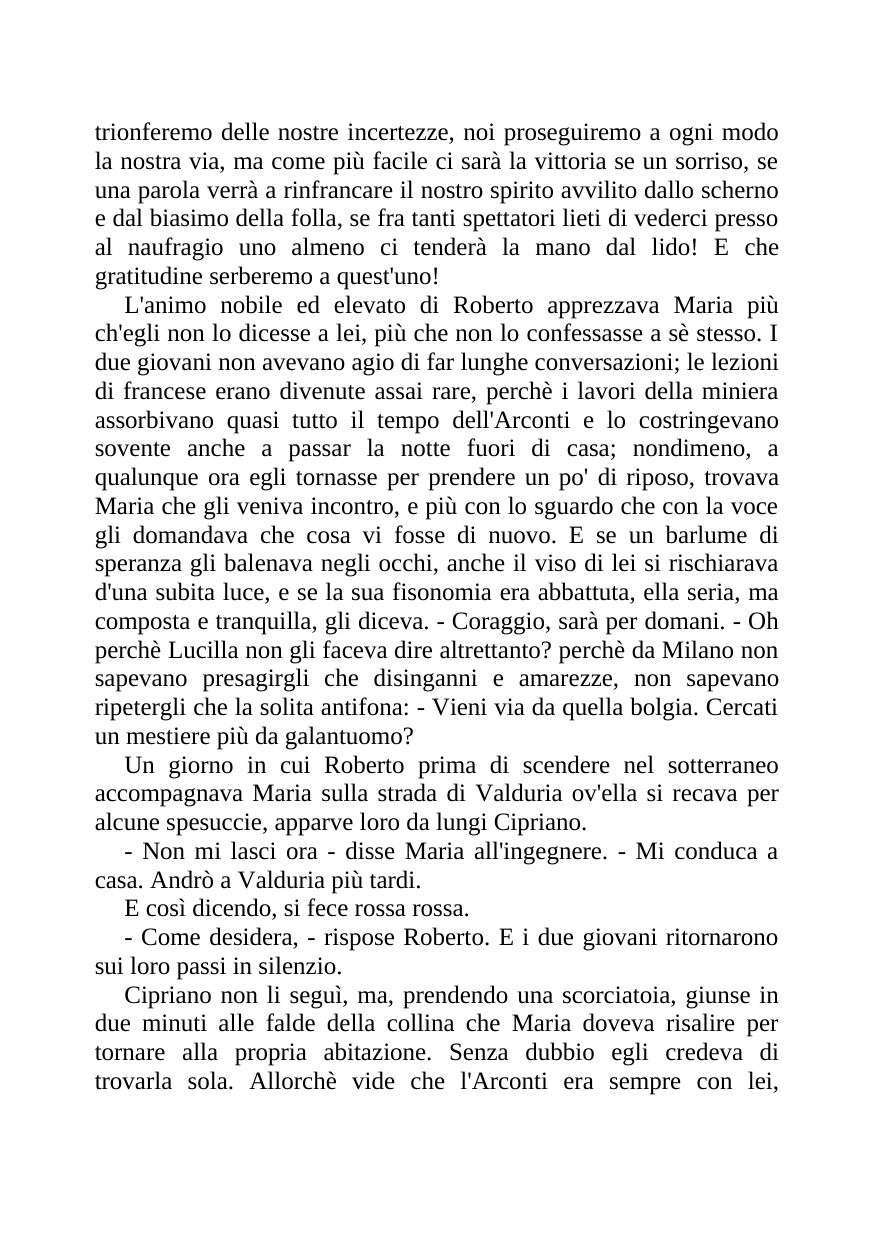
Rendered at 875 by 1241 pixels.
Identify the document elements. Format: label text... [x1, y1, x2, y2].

text Cipriano non li seguì, ma, prendendo una scorciatoia, giunse in due minuti alle falde della collina che Maria doveva risalire per tornare alla propria abitazione. Senza dubbio egli credeva di trovarla sola. Allorchè vide che l'Arconti era sempre con lei, [94, 980, 779, 1095]
text L'animo nobile ed elevato di Roberto apprezzava Maria più ch'egli non lo dicesse a lei, più che non lo confessasse a sè stesso. I due giovani non avevano agio di far lunghe conversazioni; le lezioni di francese erano divenute assai rare, perchè i lavori della miniera assorbivano quasi tutto il tempo dell'Arconti e lo costringevano sovente anche a passar la notte fuori di casa; nondimeno, a qualunque ora egli tornasse per prendere un po' di riposo, trovava Maria che gli veniva incontro, e più con lo sguardo che con la voce gli domandava che cosa vi fosse di nuovo. E se un barlume di speranza gli balenava negli occhi, anche il viso di lei si rischiarava d'una subita luce, e se la sua fisonomia era abbattuta, ella seria, ma composta e tranquilla, gli diceva. - Coraggio, sarà per domani. - Oh perchè Lucilla non gli faceva dire altrettanto? perchè da Milano non sapevano presagirgli che disinganni e amarezze, non sapevano ripetergli che la solita antifona: - Vieni via da quella bolgia. Cercati un mestiere più da galantuomo? [94, 290, 779, 750]
text - Non mi lasci ora - disse Maria all'ingegnere. - Mi conduca a casa. Andrò a Valduria più tardi. [94, 836, 779, 893]
text - Come desidera, - rispose Roberto. E i due giovani ritornarono sui loro passi in silenzio. [94, 922, 779, 980]
text E così dicendo, si fece rossa rossa. [94, 893, 779, 922]
text Un giorno in cui Roberto prima di scendere nel sotterraneo accompagnava Maria sulla strada di Valduria ov'ella si recava per alcune spesuccie, apparve loro da lungi Cipriano. [94, 750, 779, 836]
text trionferemo delle nostre incertezze, noi proseguiremo a ogni modo la nostra via, ma come più facile ci sarà la vittoria se un sorriso, se una parola verrà a rinfrancare il nostro spirito avvilito dallo scherno e dal biasimo della folla, se fra tanti spettatori lieti di vederci presso al naufragio uno almeno ci tenderà la mano dal lido! E che gratitudine serberemo a quest'uno! [94, 117, 779, 290]
